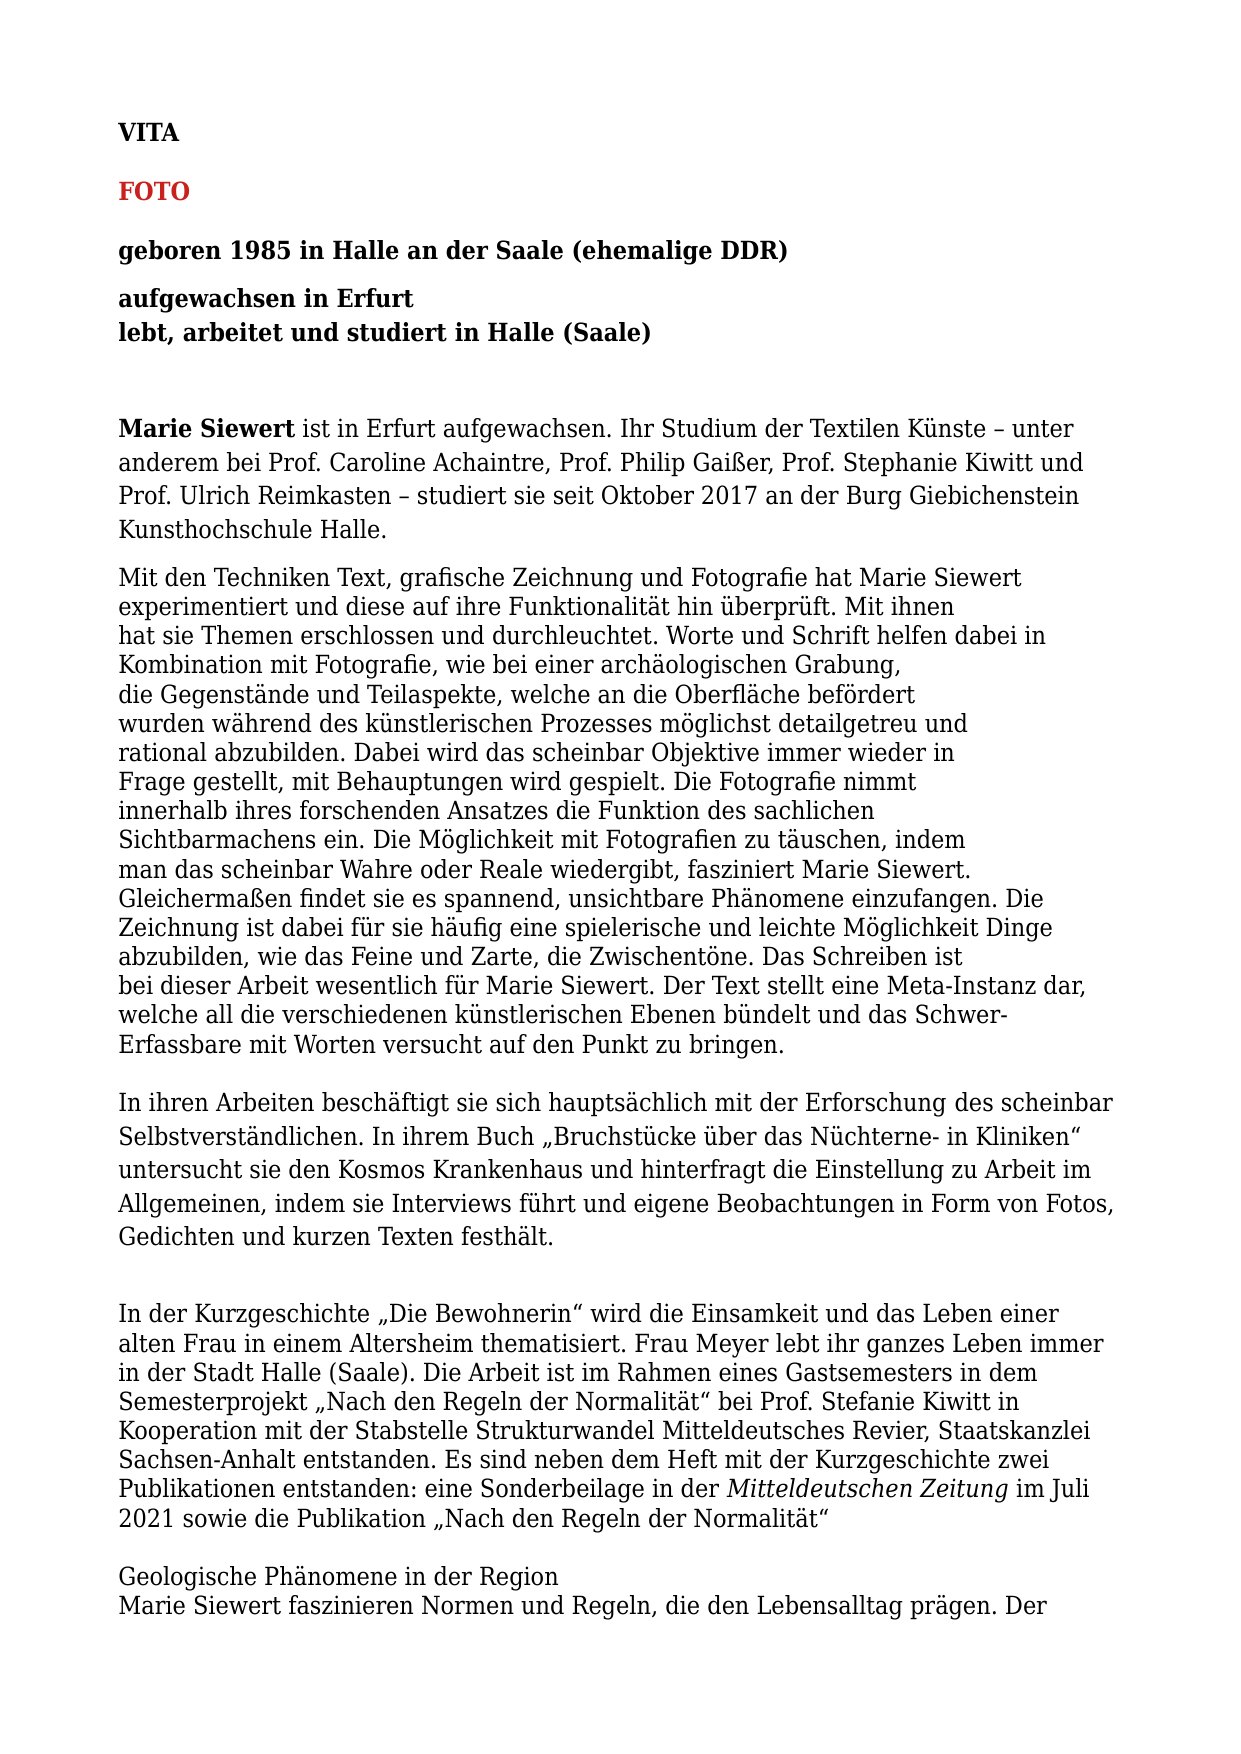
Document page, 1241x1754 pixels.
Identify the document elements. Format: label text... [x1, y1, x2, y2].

text die Gegenstände und Teilaspekte, welche an die Oberfläche befördert [118, 680, 1122, 709]
text abzubilden, wie das Feine und Zarte, die Zwischentöne. Das Schreiben ist [118, 942, 1122, 971]
text In ihren Arbeiten beschäftigt sie sich hauptsächlich mit der Erforschung des scheinbar Selbstverständlichen. In ihrem Buch „Bruchstücke über das Nüchterne- in Kliniken“ untersucht sie den Kosmos Krankenhaus und hinterfragt die Einstellung zu Arbeit im Allgemeinen, indem sie Interviews führt und eigene Beobachtungen in Form von Fotos, Gedichten und kurzen Texten festhält. [118, 1088, 1122, 1251]
text VITA [118, 118, 1122, 147]
text innerhalb ihres forschenden Ansatzes die Funktion des sachlichen [118, 796, 1122, 826]
text hat sie Themen erschlossen und durchleuchtet. Worte und Schrift helfen dabei in Kombination mit Fotografie, wie bei einer archäologischen Grabung, [118, 621, 1122, 680]
text Geologische Phänomene in der Region [118, 1562, 1122, 1591]
text man das scheinbar Wahre oder Reale wiedergibt, fasziniert Marie Siewert. Gleichermaßen findet sie es spannend, unsichtbare Phänomene einzufangen. Die Zeichnung ist dabei für sie häufig eine spielerische und leichte Möglichkeit Dinge [118, 855, 1122, 942]
text geboren 1985 in Halle an der Saale (ehemalige DDR) [118, 236, 1122, 265]
text Marie Siewert faszinieren Normen und Regeln, die den Lebensalltag prägen. Der [118, 1591, 1122, 1620]
text Mit den Techniken Text, grafische Zeichnung und Fotografie hat Marie Siewert [118, 563, 1122, 592]
text FOTO [118, 177, 1122, 206]
text Frage gestellt, mit Behauptungen wird gespielt. Die Fotografie nimmt [118, 767, 1122, 796]
text experimentiert und diese auf ihre Funktionalität hin überprüft. Mit ihnen [118, 592, 1122, 621]
text Sichtbarmachens ein. Die Möglichkeit mit Fotografien zu täuschen, indem [118, 826, 1122, 855]
text Marie Siewert ist in Erfurt aufgewachsen. Ihr Studium der Textilen Künste – unter anderem bei Prof. Caroline Achaintre, Prof. Philip Gaißer, Prof. Stephanie Kiwitt und Prof. Ulrich Reimkasten – studiert sie seit Oktober 2017 an der Burg Giebichenstein Kunsthochschule Halle. [118, 414, 1122, 544]
text In der Kurzgeschichte „Die Bewohnerin“ wird die Einsamkeit und das Leben einer alten Frau in einem Altersheim thematisiert. Frau Meyer lebt ihr ganzes Leben immer in der Stadt Halle (Saale). Die Arbeit ist im Rahmen eines Gastsemesters in dem Semesterprojekt „Nach den Regeln der Normalität“ bei Prof. Stefanie Kiwitt in Kooperation mit der Stabstelle Strukturwandel Mitteldeutsches Revier, Staatskanzlei Sachsen-Anhalt entstanden. Es sind neben dem Heft mit der Kurzgeschichte zwei Publikationen entstanden: eine Sonderbeilage in der Mitteldeutschen Zeitung im Juli 2021 sowie die Publikation „Nach den Regeln der Normalität“ [118, 1299, 1122, 1533]
text wurden während des künstlerischen Prozesses möglichst detailgetreu und [118, 709, 1122, 738]
text welche all die verschiedenen künstlerischen Ebenen bündelt und das Schwer-Erfassbare mit Worten versucht auf den Punkt zu bringen. [118, 1001, 1122, 1059]
text rational abzubilden. Dabei wird das scheinbar Objektive immer wieder in [118, 738, 1122, 767]
text bei dieser Arbeit wesentlich für Marie Siewert. Der Text stellt eine Meta-Instanz dar, [118, 971, 1122, 1001]
text aufgewachsen in Erfurt lebt, arbeitet und studiert in Halle (Saale) [118, 284, 1122, 347]
